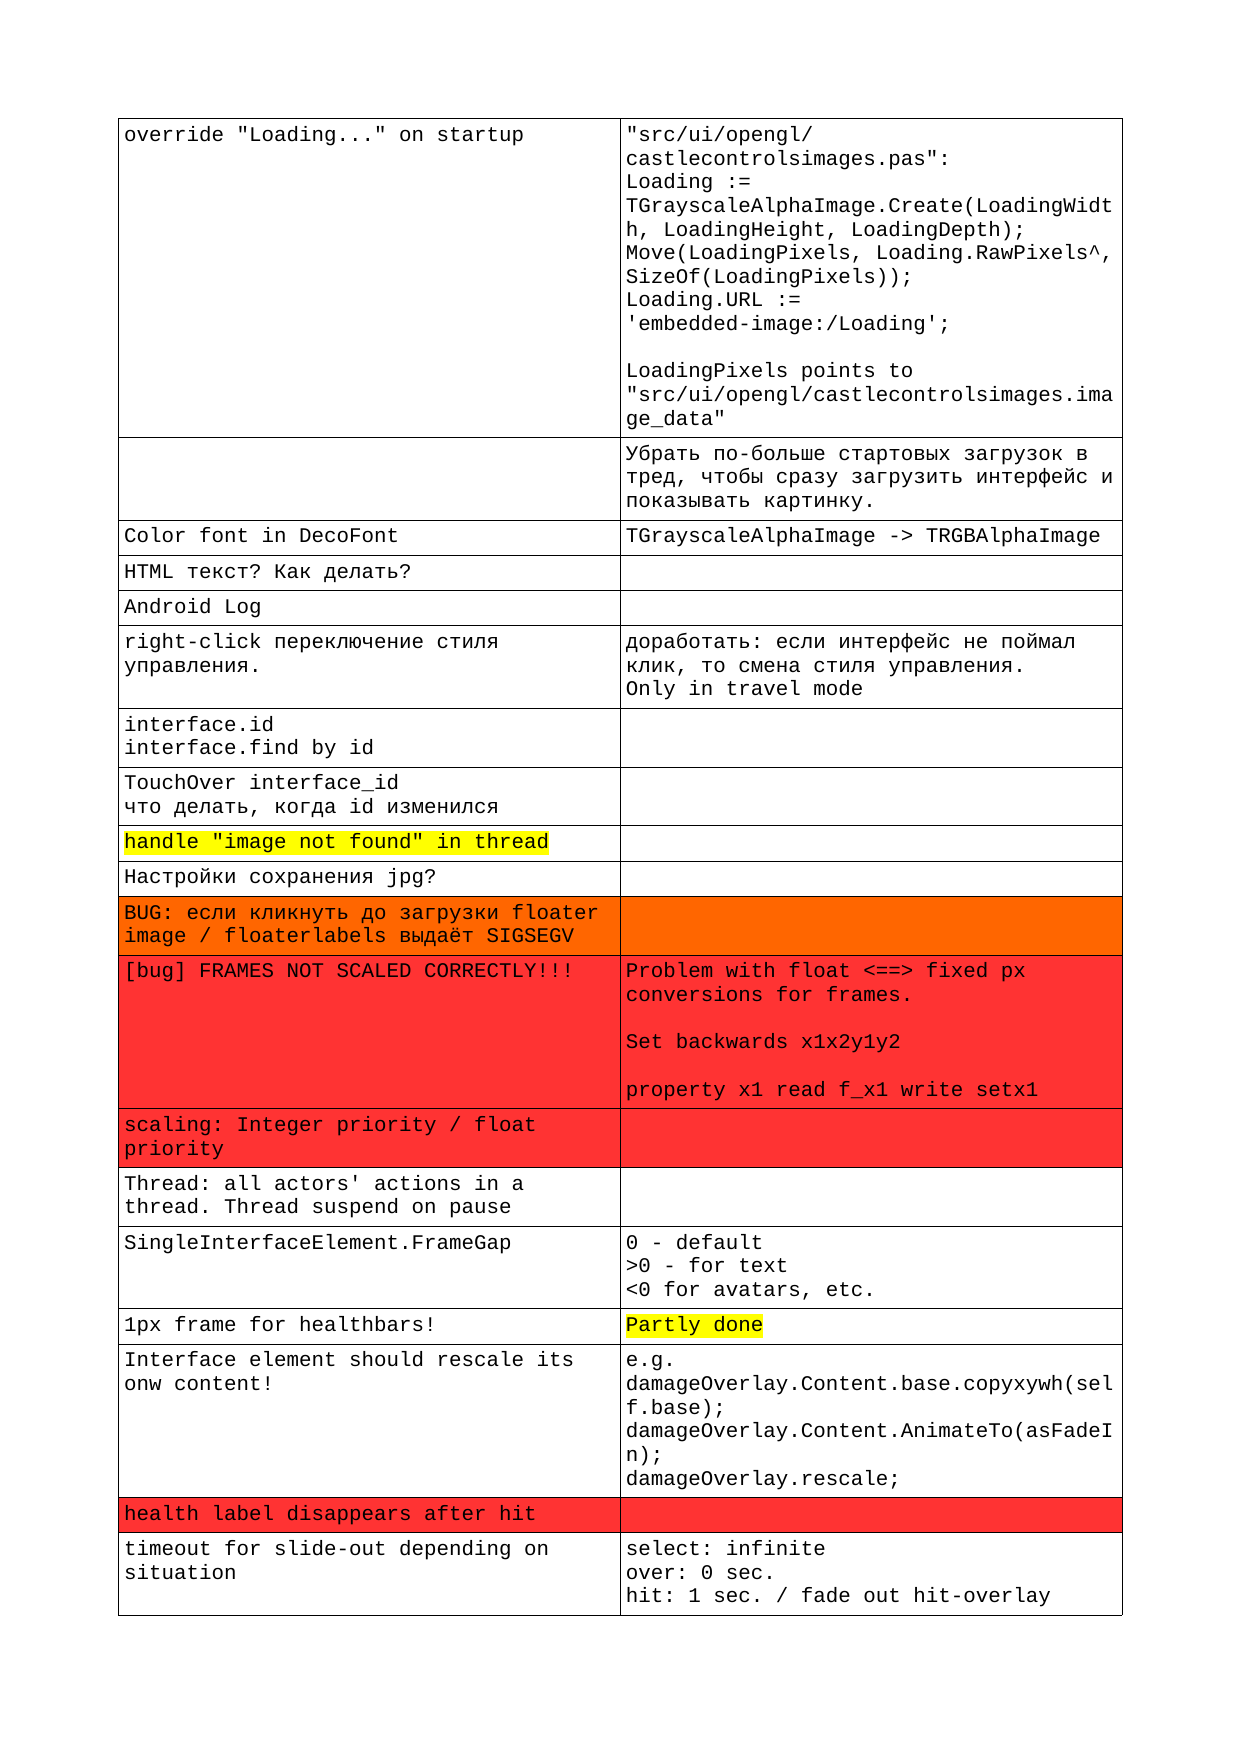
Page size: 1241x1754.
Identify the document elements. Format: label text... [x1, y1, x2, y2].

table_cell HTML текст? Как делать? [119, 556, 620, 590]
table_cell right-click переключение стиля управления. [119, 626, 620, 708]
table_cell Настройки сохранения jpg? [119, 862, 620, 896]
table_cell Color font in DecoFont [119, 521, 620, 555]
table_cell [621, 556, 1122, 590]
table_cell Problem with float <==> fixed px conversions for frames. Set backwards x1x2y1y2 property x1 read f_x1 write setx1 [621, 956, 1122, 1108]
table_cell Interface element should rescale its onw content! [119, 1345, 620, 1497]
table_cell [621, 897, 1122, 955]
table_cell [621, 768, 1122, 825]
table_cell 0 - default >0 - for text <0 for avatars, etc. [621, 1227, 1122, 1308]
table_cell [621, 826, 1122, 861]
table_header "src/ui/opengl/castlecontrolsimages.pas": Loading := TGrayscaleAlphaImage.Create(LoadingWidth, LoadingHeight, LoadingDepth); Move(LoadingPixels, Loading.RawPixels^, SizeOf(LoadingPixels)); Loading.URL := 'embedded-image:/Loading'; LoadingPixels points to "src/ui/opengl/castlecontrolsimages.image_data" [621, 119, 1122, 437]
table_cell [621, 591, 1122, 625]
table_cell e.g. damageOverlay.Content.base.copyxywh(self.base); damageOverlay.Content.AnimateTo(asFadeIn); damageOverlay.rescale; [621, 1345, 1122, 1497]
table_cell select: infinite over: 0 sec. hit: 1 sec. / fade out hit-overlay [621, 1533, 1122, 1615]
table_cell [621, 1109, 1122, 1167]
table_header override "Loading..." on startup [119, 119, 620, 437]
table_cell 1px frame for healthbars! [119, 1309, 620, 1343]
table_cell TouchOver interface_id что делать, когда id изменился [119, 768, 620, 825]
table_cell SingleInterfaceElement.FrameGap [119, 1227, 620, 1308]
table_cell [119, 438, 620, 519]
table_cell BUG: если кликнуть до загрузки floater image / floaterlabels выдаёт SIGSEGV [119, 897, 620, 955]
table_cell Partly done [621, 1309, 1122, 1343]
table_cell health label disappears after hit [119, 1498, 620, 1532]
table_cell TGrayscaleAlphaImage -> TRGBAlphaImage [621, 521, 1122, 555]
table_cell [621, 862, 1122, 896]
table_cell [621, 1498, 1122, 1532]
table_cell [621, 709, 1122, 767]
table_cell scaling: Integer priority / float priority [119, 1109, 620, 1167]
table_cell timeout for slide-out depending on situation [119, 1533, 620, 1615]
table_cell [bug] FRAMES NOT SCALED CORRECTLY!!! [119, 956, 620, 1108]
table_cell Android Log [119, 591, 620, 625]
table_cell доработать: если интерфейс не поймал клик, то смена стиля управления. Only in travel mode [621, 626, 1122, 708]
table_cell interface.id interface.find by id [119, 709, 620, 767]
table_cell Thread: all actors' actions in a thread. Thread suspend on pause [119, 1168, 620, 1226]
table_cell [621, 1168, 1122, 1226]
table_cell handle "image not found" in thread [119, 826, 620, 861]
table_cell Убрать по-больше стартовых загрузок в тред, чтобы сразу загрузить интерфейс и показывать картинку. [621, 438, 1122, 519]
